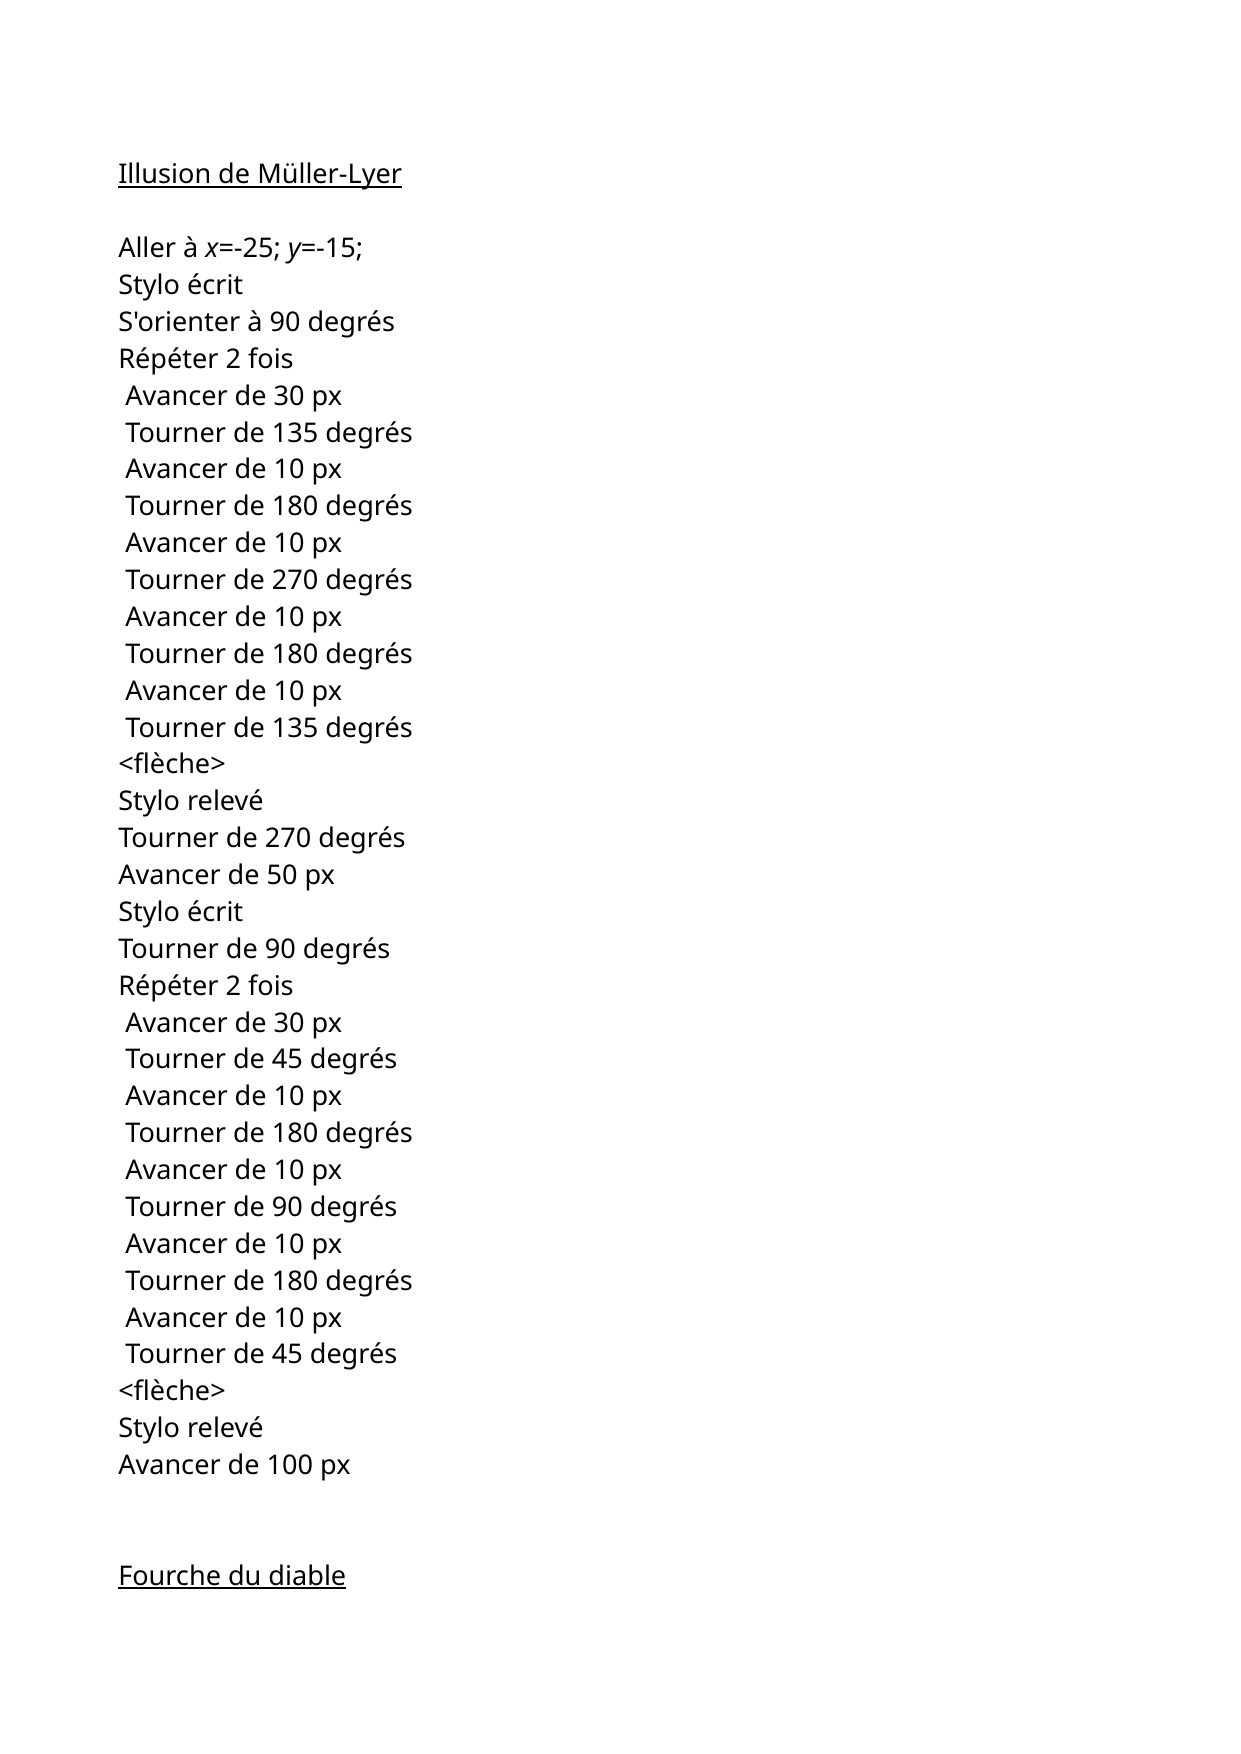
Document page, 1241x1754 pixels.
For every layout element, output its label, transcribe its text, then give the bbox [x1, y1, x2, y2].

text Illusion de Müller-Lyer [118, 155, 1122, 192]
text Fourche du diable [118, 1556, 1122, 1593]
text Avancer de 10 px [118, 1298, 1122, 1335]
text Avancer de 10 px [118, 1077, 1122, 1114]
text Avancer de 10 px [118, 597, 1122, 634]
text Tourner de 180 degrés [118, 1114, 1122, 1151]
text Stylo relevé [118, 782, 1122, 819]
text <flèche> [118, 1372, 1122, 1409]
text Répéter 2 fois [118, 339, 1122, 376]
text Tourner de 135 degrés [118, 413, 1122, 450]
text Avancer de 10 px [118, 1151, 1122, 1187]
text Avancer de 10 px [118, 671, 1122, 708]
text Tourner de 45 degrés [118, 1335, 1122, 1372]
text Tourner de 90 degrés [118, 929, 1122, 966]
text <flèche> [118, 745, 1122, 782]
text Avancer de 30 px [118, 1003, 1122, 1040]
text Tourner de 270 degrés [118, 561, 1122, 597]
text Tourner de 270 degrés [118, 819, 1122, 856]
text Tourner de 180 degrés [118, 634, 1122, 671]
text Aller à x=-25; y=-15; [118, 229, 1122, 266]
text Tourner de 180 degrés [118, 487, 1122, 524]
text Répéter 2 fois [118, 966, 1122, 1003]
text Avancer de 100 px [118, 1446, 1122, 1482]
text Avancer de 30 px [118, 376, 1122, 413]
text Tourner de 45 degrés [118, 1040, 1122, 1077]
text Tourner de 180 degrés [118, 1261, 1122, 1298]
text Avancer de 10 px [118, 524, 1122, 561]
text Tourner de 90 degrés [118, 1187, 1122, 1224]
text Stylo relevé [118, 1409, 1122, 1446]
text Avancer de 10 px [118, 1224, 1122, 1261]
text Stylo écrit [118, 892, 1122, 929]
text Avancer de 10 px [118, 450, 1122, 487]
text S'orienter à 90 degrés [118, 302, 1122, 339]
text Tourner de 135 degrés [118, 708, 1122, 745]
text Stylo écrit [118, 266, 1122, 302]
text Avancer de 50 px [118, 856, 1122, 892]
